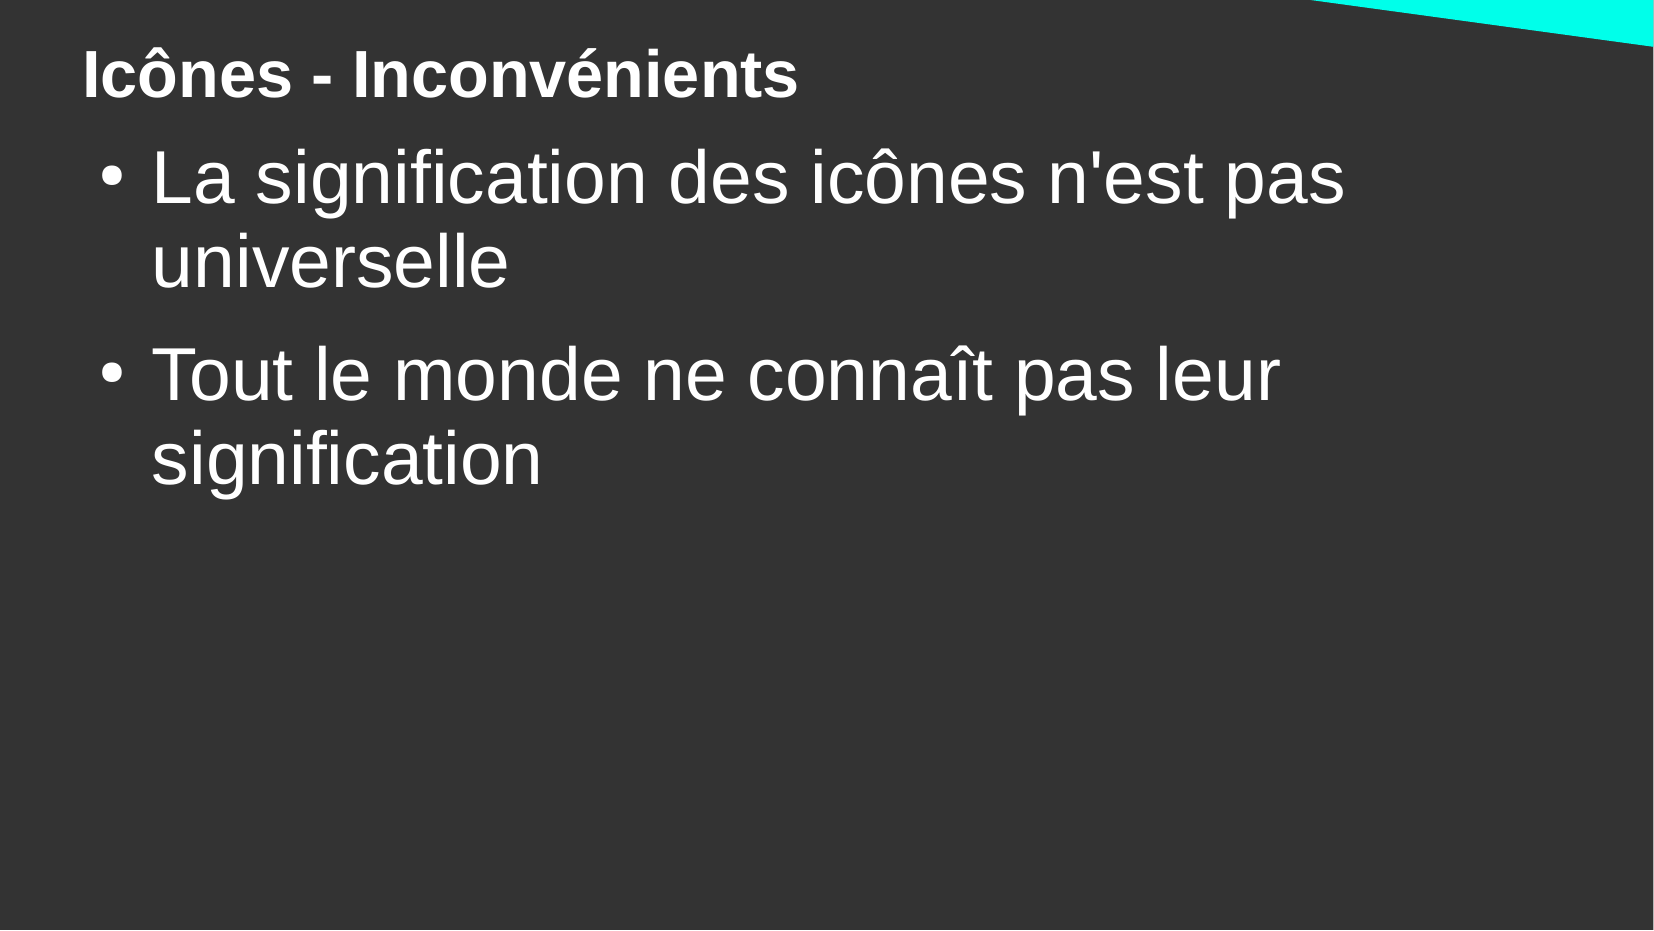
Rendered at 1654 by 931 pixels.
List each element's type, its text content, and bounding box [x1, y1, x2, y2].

title Icônes - Inconvénients [82, 37, 1571, 114]
list La signification des icônes n'est pas universelle Tout le monde ne connaît pas leur signification [80, 135, 1620, 709]
text_box [1310, 0, 1654, 47]
